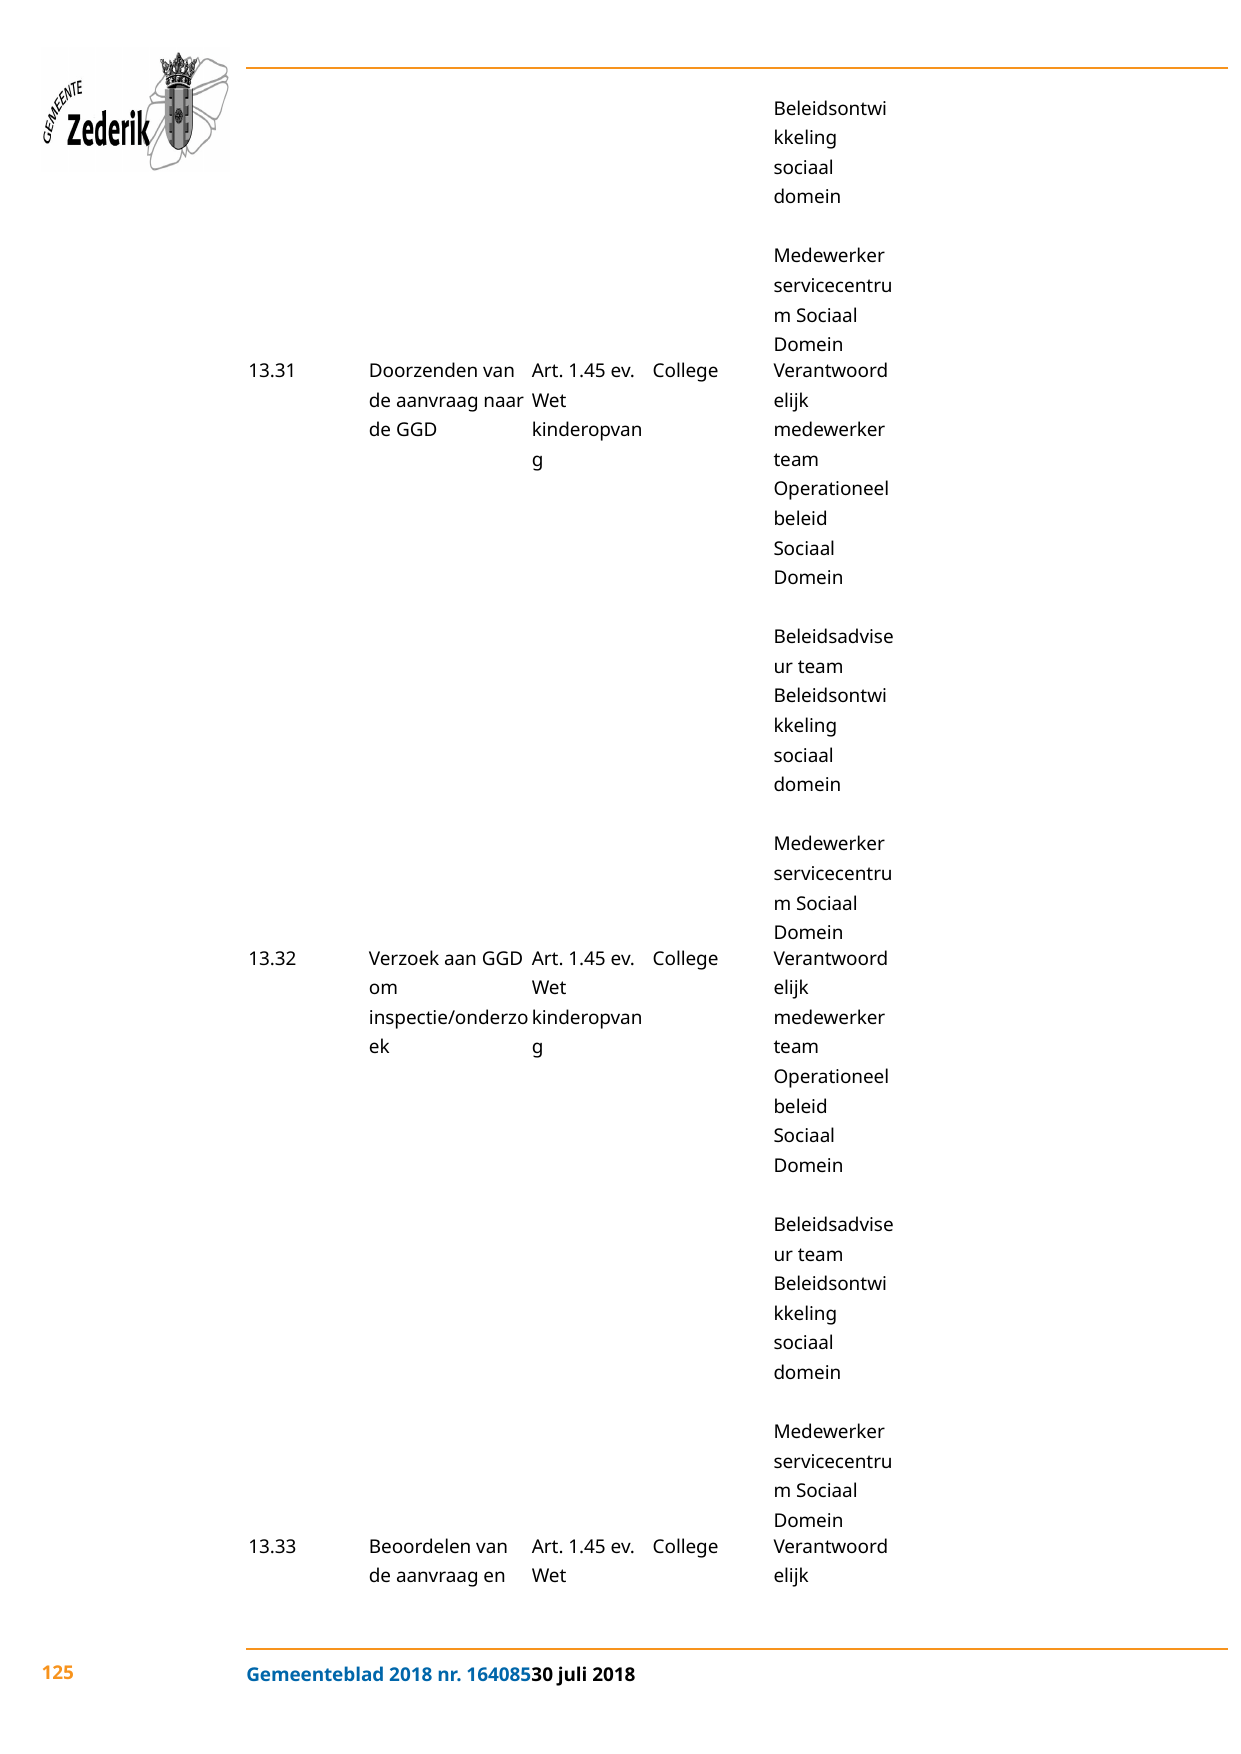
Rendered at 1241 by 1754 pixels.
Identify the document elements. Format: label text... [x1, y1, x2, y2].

table_cell College [653, 1533, 773, 1588]
table_cell Verzoek aan GGD om inspectie/onderzoek [369, 945, 532, 1533]
table_cell Doorzenden van de aanvraag naar de GGD [369, 357, 532, 945]
table_cell 13.31 [248, 357, 369, 945]
table_cell [1015, 945, 1152, 1533]
table_cell [369, 95, 532, 357]
table_cell [1015, 357, 1152, 945]
table_cell 13.33 [248, 1533, 369, 1588]
table_cell Verantwoordelijk [773, 1533, 894, 1588]
table_cell Beleidsontwikkeling sociaal domein Medewerker servicecentrum Sociaal Domein [773, 95, 894, 357]
table_cell [1015, 1533, 1152, 1588]
table_cell [1015, 95, 1152, 357]
table_cell College [653, 357, 773, 945]
table_cell Art. 1.45 ev. Wet kinderopvang [532, 945, 652, 1533]
table_cell Art. 1.45 ev. Wet [532, 1533, 652, 1588]
table_cell [248, 95, 369, 357]
table_cell [894, 945, 1015, 1533]
table_cell Verantwoordelijk medewerker team Operationeel beleid Sociaal Domein Beleidsadviseur team Beleidsontwikkeling sociaal domein Medewerker servicecentrum Sociaal Domein [773, 945, 894, 1533]
table_cell [532, 95, 652, 357]
table_cell [894, 95, 1015, 357]
table_cell [894, 357, 1015, 945]
table_cell Beoordelen van de aanvraag en [369, 1533, 532, 1588]
table_cell Verantwoordelijk medewerker team Operationeel beleid Sociaal Domein Beleidsadviseur team Beleidsontwikkeling sociaal domein Medewerker servicecentrum Sociaal Domein [773, 357, 894, 945]
table_cell [894, 1533, 1015, 1588]
table_cell [653, 95, 773, 357]
table_cell College [653, 945, 773, 1533]
table_cell 13.32 [248, 945, 369, 1533]
table_cell Art. 1.45 ev. Wet kinderopvang [532, 357, 652, 945]
picture [41, 47, 231, 172]
